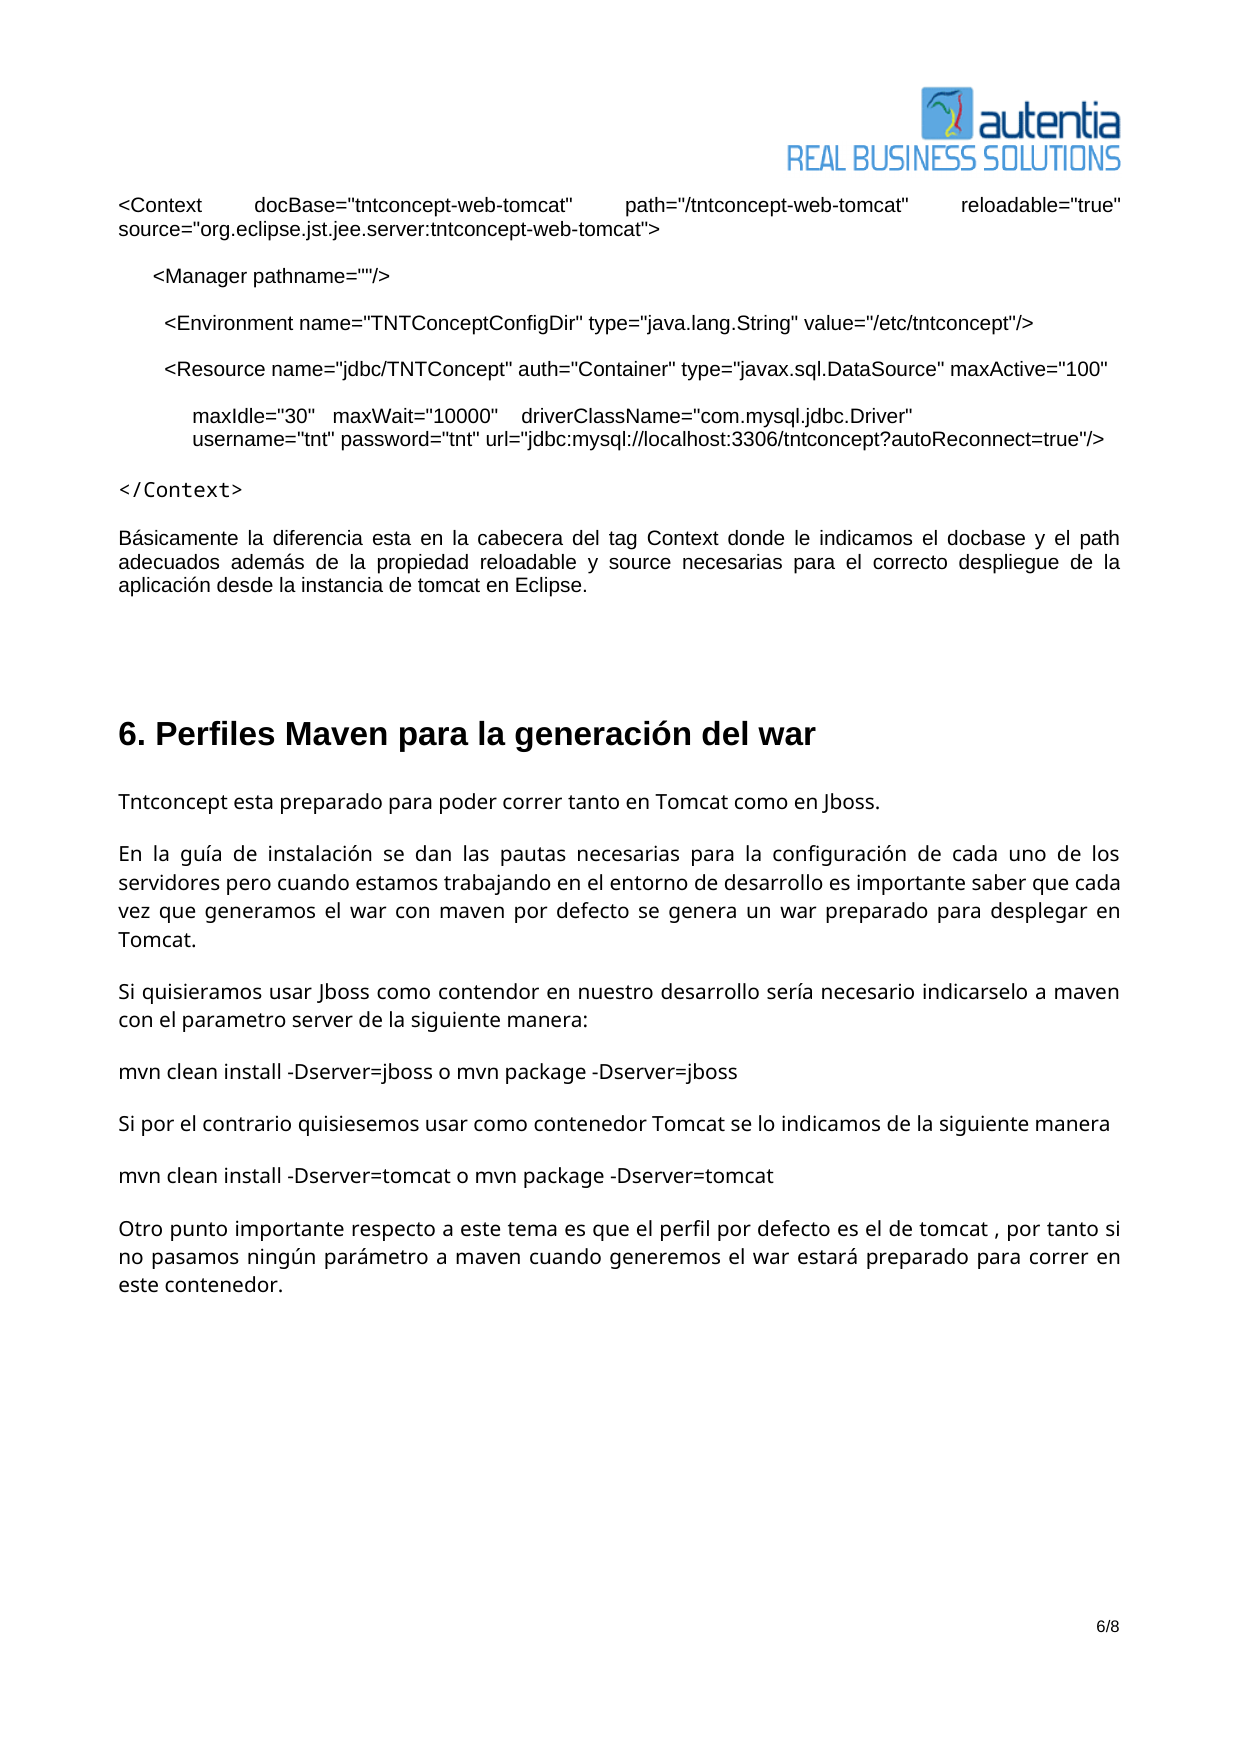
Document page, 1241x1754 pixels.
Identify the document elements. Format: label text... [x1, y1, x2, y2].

text Tntconcept esta preparado para poder correr tanto en Tomcat como en Jboss. [118, 787, 1122, 816]
text <Resource name="jdbc/TNTConcept" auth="Container" type="javax.sql.DataSource" maxActive="100" [118, 358, 1122, 381]
text <Manager pathname=""/> [118, 264, 1122, 287]
text Básicamente la diferencia esta en la cabecera del tag Context donde le indicamos el docbase y el path adecuados además de la propiedad reloadable y source necesarias para el correcto despliegue de la aplicación desde la instancia de tomcat en Eclipse. [118, 527, 1122, 597]
text mvn clean install -Dserver=jboss o mvn package -Dserver=jboss [118, 1057, 1122, 1086]
text Otro punto importante respecto a este tema es que el perfil por defecto es el de tomcat , por tanto si no pasamos ningún parámetro a maven cuando generemos el war estará preparado para correr en este contenedor. [118, 1214, 1122, 1299]
text Si quisieramos usar Jboss como contendor en nuestro desarrollo sería necesario indicarselo a maven con el parametro server de la siguiente manera: [118, 977, 1122, 1034]
text <Context docBase="tntconcept-web-tomcat" path="/tntconcept-web-tomcat" reloadable="true" source="org.eclipse.jst.jee.server:tntconcept-web-tomcat"> [118, 194, 1122, 241]
text maxIdle="30" maxWait="10000" driverClassName="com.mysql.jdbc.Driver" username="tnt" password="tnt" url="jdbc:mysql://localhost:3306/tntconcept?autoReconnect=true"/> [118, 405, 1122, 451]
text <Environment name="TNTConceptConfigDir" type="java.lang.String" value="/etc/tntconcept"/> [118, 311, 1122, 334]
text En la guía de instalación se dan las pautas necesarias para la configuración de cada uno de los servidores pero cuando estamos trabajando en el entorno de desarrollo es importante saber que cada vez que generamos el war con maven por defecto se genera un war preparado para desplegar en Tomcat. [118, 839, 1122, 953]
text </Context> [118, 475, 1122, 503]
subtitle 6. Perfiles Maven para la generación del war [118, 715, 1122, 752]
picture [782, 85, 1123, 178]
text mvn clean install -Dserver=tomcat o mvn package -Dserver=tomcat [118, 1162, 1122, 1190]
text Si por el contrario quisiesemos usar como contenedor Tomcat se lo indicamos de la siguiente manera [118, 1109, 1122, 1138]
